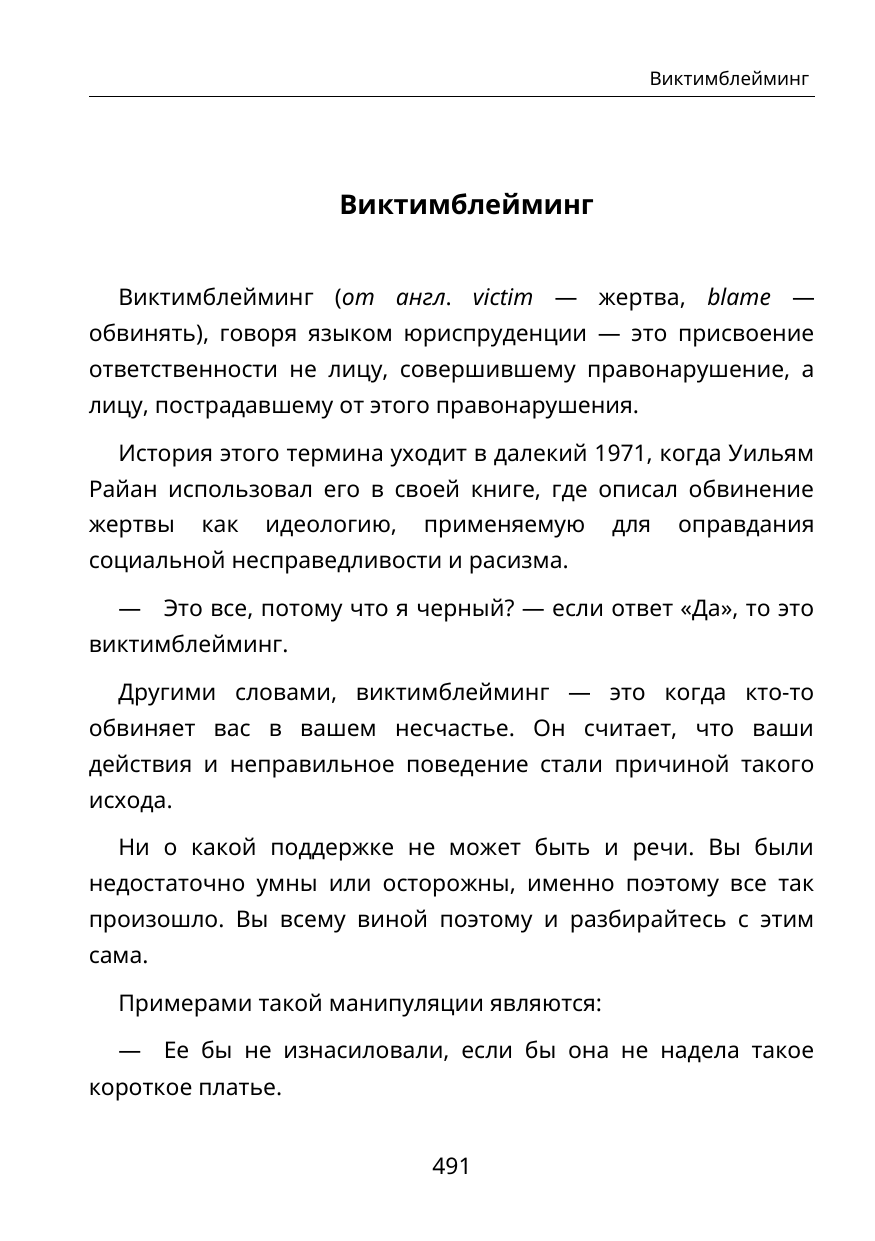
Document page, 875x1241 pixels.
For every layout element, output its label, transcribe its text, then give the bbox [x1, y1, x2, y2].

subtitle Виктимблейминг [88, 185, 815, 222]
text Ни о какой поддержке не может быть и речи. Вы были недостаточно умны или осторожны, именно поэтому все так произошло. Вы всему виной поэтому и разбирайтесь с этим сама. [88, 831, 815, 970]
list Это все, потому что я черный? — если ответ «Да», то это виктимблейминг. [88, 592, 815, 659]
text Другими словами, виктимблейминг — это когда кто-то обвиняет вас в вашем несчастье. Он считает, что ваши действия и неправильное поведение стали причиной такого исхода. [88, 676, 815, 815]
text Виктимблейминг (от англ. victim — жертва, blame — обвинять), говоря языком юриспруденции — это присвоение ответственности не лицу, совершившему правонарушение, а лицу, пострадавшему от этого правонарушения. [88, 281, 815, 420]
text Примерами такой манипуляции являются: [88, 987, 815, 1018]
text История этого термина уходит в далекий 1971, когда Уильям Райан использовал его в своей книге, где описал обвинение жертвы как идеологию, применяемую для оправдания социальной несправедливости и расизма. [88, 437, 815, 576]
list Ее бы не изнасиловали, если бы она не надела такое короткое платье. [88, 1034, 815, 1102]
